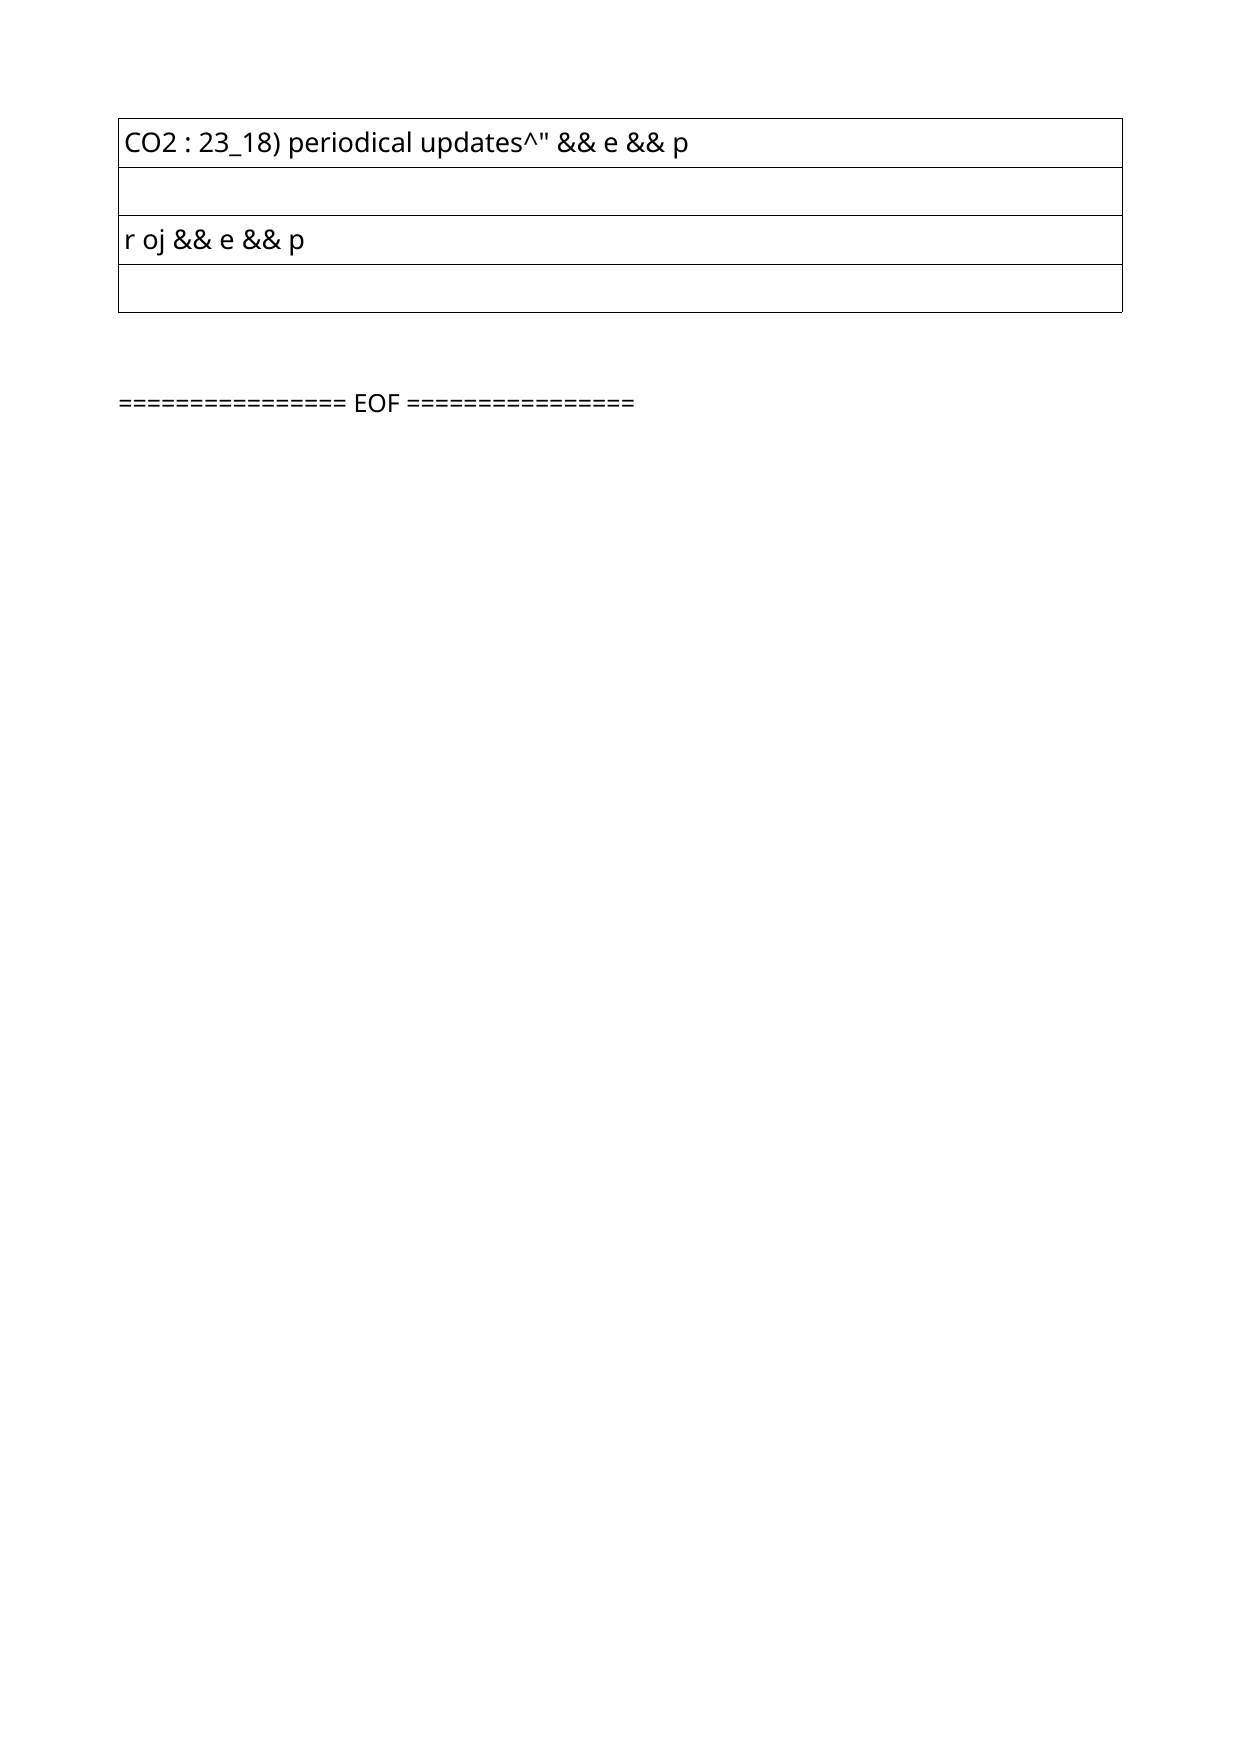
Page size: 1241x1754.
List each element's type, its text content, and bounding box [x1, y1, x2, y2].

table_cell [119, 168, 1122, 215]
table_cell r oj && e && p [119, 216, 1122, 263]
text ================ EOF ================ [118, 386, 1122, 420]
table_cell [119, 265, 1122, 312]
table_header CO2 : 23_18) periodical updates^" && e && p [119, 119, 1122, 167]
